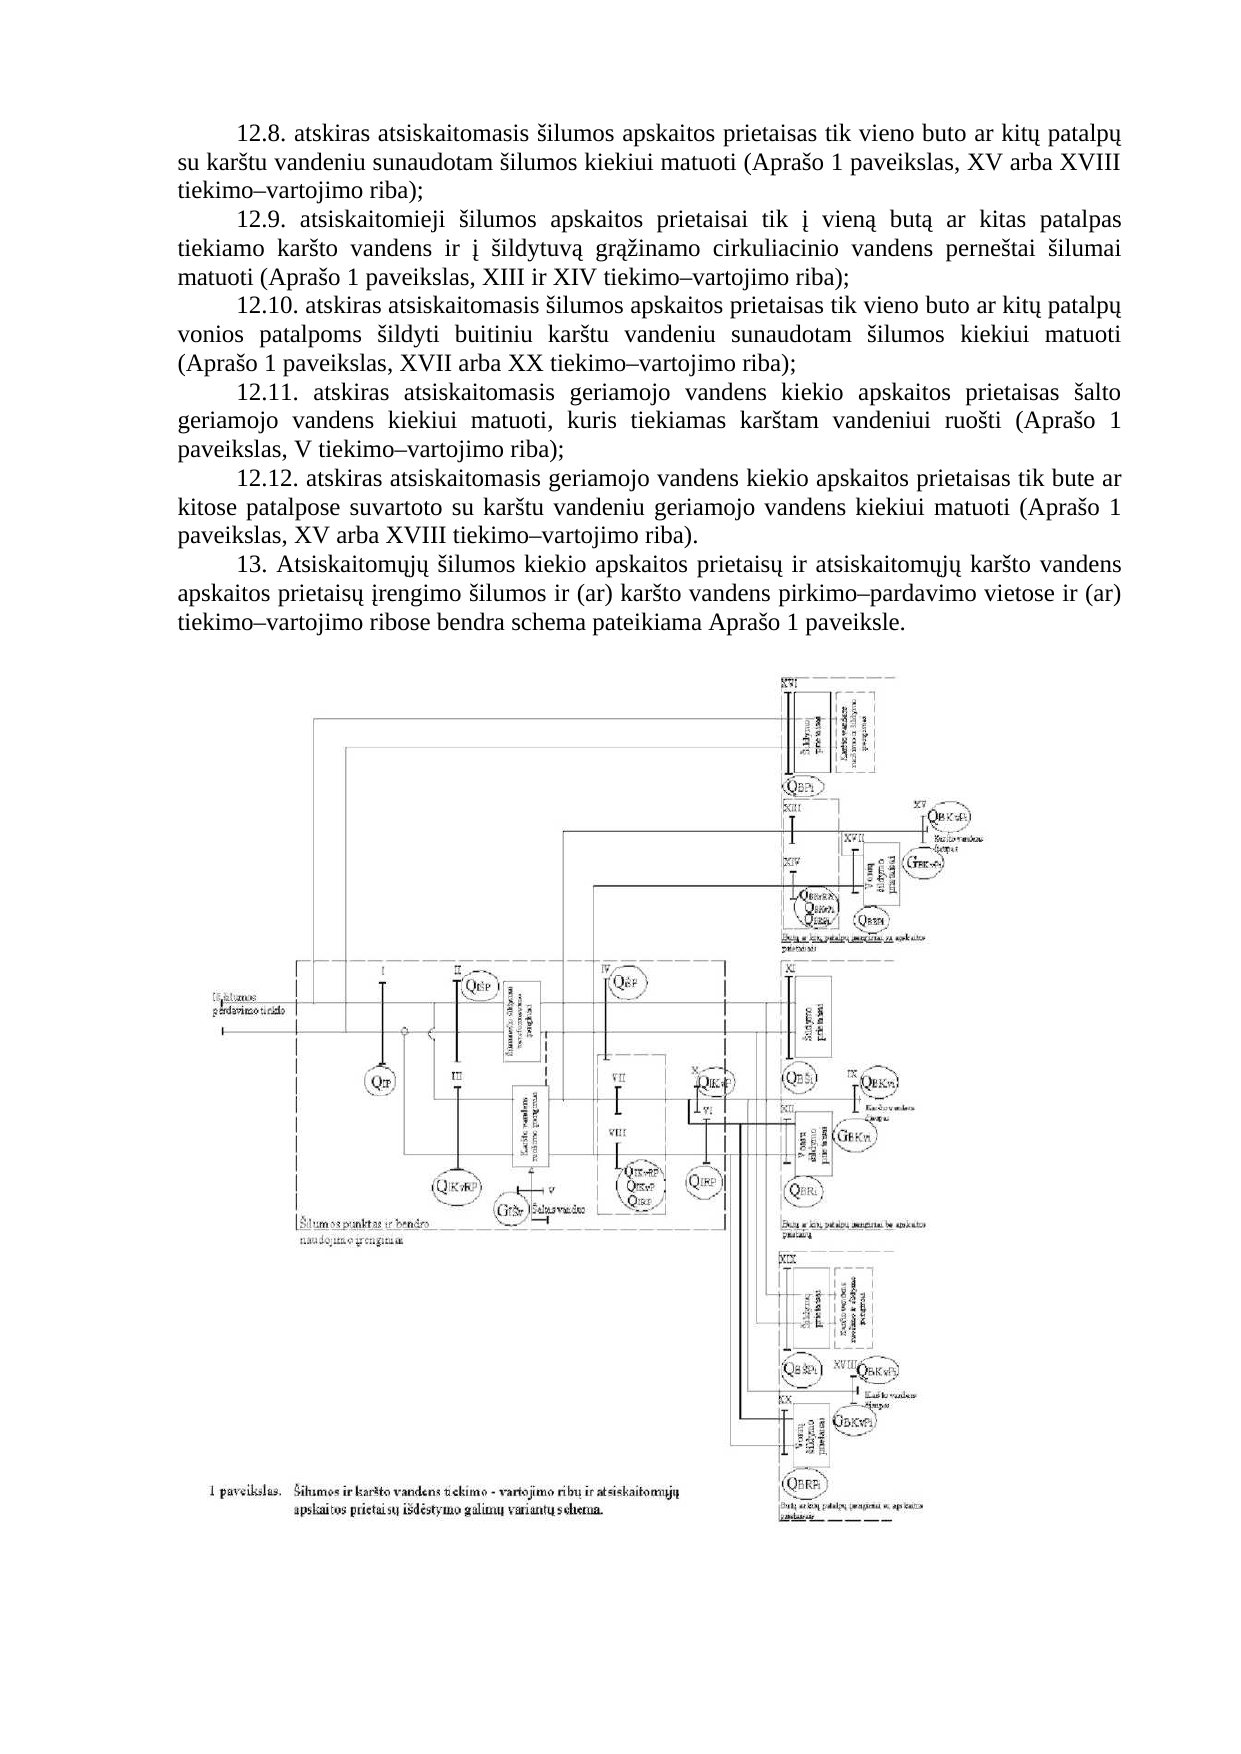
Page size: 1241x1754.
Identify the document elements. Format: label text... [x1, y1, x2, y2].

text 12.11. atskiras atsiskaitomasis geriamojo vandens kiekio apskaitos prietaisas šalto geriamojo vandens kiekiui matuoti, kuris tiekiamas karštam vandeniui ruošti (Aprašo 1 paveikslas, V tiekimo–vartojimo riba); [177, 377, 1122, 463]
text 12.9. atsiskaitomieji šilumos apskaitos prietaisai tik į vieną butą ar kitas patalpas tiekiamo karšto vandens ir į šildytuvą grąžinamo cirkuliacinio vandens perneštai šilumai matuoti (Aprašo 1 paveikslas, XIII ir XIV tiekimo–vartojimo riba); [177, 204, 1122, 291]
text 13. Atsiskaitomųjų šilumos kiekio apskaitos prietaisų ir atsiskaitomųjų karšto vandens apskaitos prietaisų įrengimo šilumos ir (ar) karšto vandens pirkimo–pardavimo vietose ir (ar) tiekimo–vartojimo ribose bendra schema pateikiama Aprašo 1 paveiksle. [177, 549, 1122, 636]
text 12.10. atskiras atsiskaitomasis šilumos apskaitos prietaisas tik vieno buto ar kitų patalpų vonios patalpoms šildyti buitiniu karštu vandeniu sunaudotam šilumos kiekiui matuoti (Aprašo 1 paveikslas, XVII arba XX tiekimo–vartojimo riba); [177, 291, 1122, 377]
text 12.12. atskiras atsiskaitomasis geriamojo vandens kiekio apskaitos prietaisas tik bute ar kitose patalpose suvartoto su karštu vandeniu geriamojo vandens kiekiui matuoti (Aprašo 1 paveikslas, XV arba XVIII tiekimo–vartojimo riba). [177, 463, 1122, 549]
text 12.8. atskiras atsiskaitomasis šilumos apskaitos prietaisas tik vieno buto ar kitų patalpų su karštu vandeniu sunaudotam šilumos kiekiui matuoti (Aprašo 1 paveikslas, XV arba XVIII tiekimo–vartojimo riba); [177, 118, 1122, 204]
